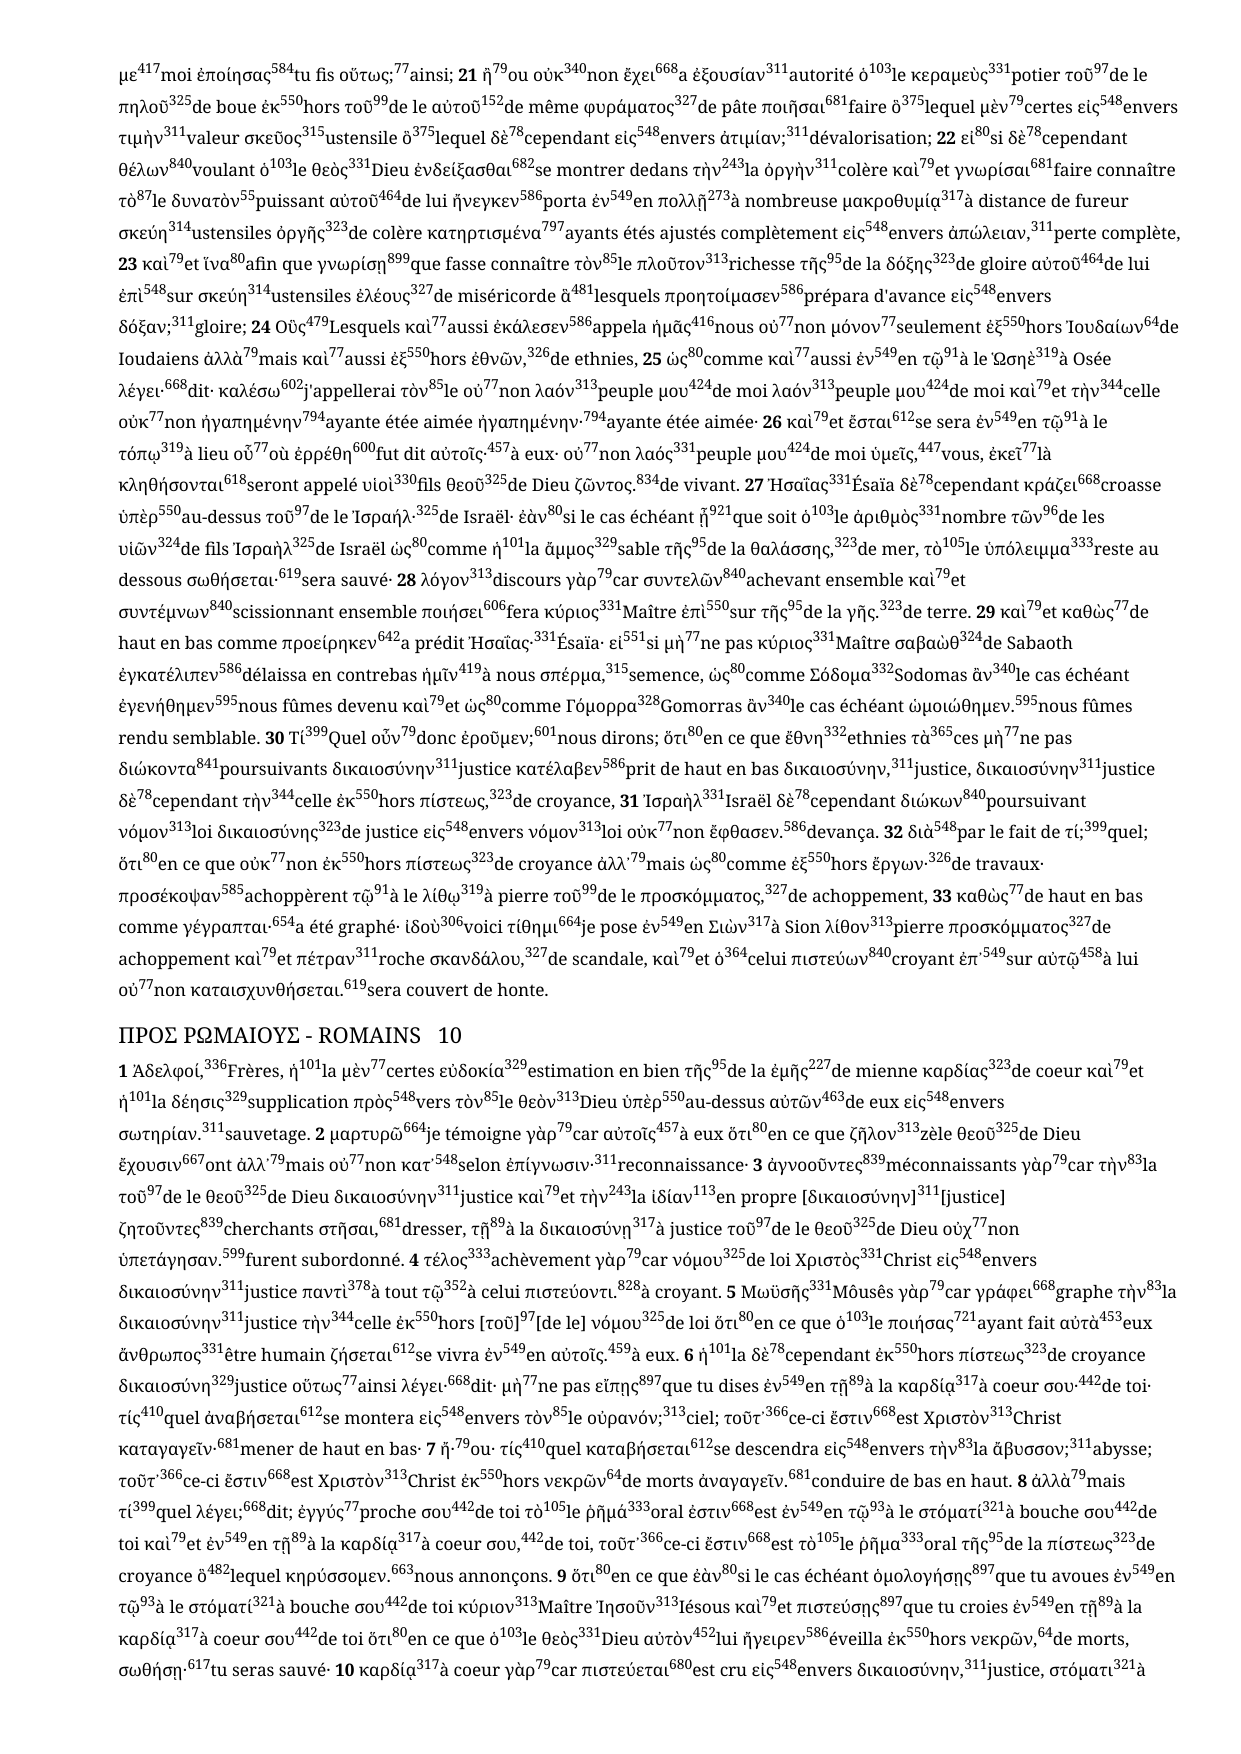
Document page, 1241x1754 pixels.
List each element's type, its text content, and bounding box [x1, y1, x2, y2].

text 1 Ἀλήθειαν311Vérité λέγω664je dis ἐν549en Χριστῷ,319à Christ, οὐ77non ψεύδομαι,670je me mens, συμμαρτυρούσης832de témoignante avec μοι420à moi τῆς95de la συνειδήσεώς323de conscience μου424de moi ἐν549en πνεύματι321à souffle ἁγίῳ,12à saint, 2 ὅτι80en ce que λύπη329tristesse μοί420à moi ἐστιν668est μεγάλη45grande καὶ79et ἀδιάλειπτος20incessant ὀδύνη329douleur τῇ89à la καρδίᾳ317à coeur μου.424de moi. 3 ηὐχόμην627je me souhaitais γὰρ79car ἀνάθεμα333anathème εἶναι689être αὐτὸς513moi-même ἐγὼ431moi ἀπὸ550au loin τοῦ97de le Χριστοῦ325de Christ ὑπὲρ550au-dessus τῶν96de les ἀδελφῶν324de frères μου424de moi τῶν96de les συγγενῶν64de congénitaux μου424de moi κατὰ548selon σάρκα,311chair, 4 οἵτινές497lesquels des quelconques εἰσιν667sont Ἰσραηλῖται,330Israélites, ὧν491de lesquels ἡ101la υἱοθεσία329adoption comme fils καὶ79et ἡ101la δόξα329gloire καὶ79et αἱ100les διαθῆκαι328dispositions καὶ79et ἡ101la νομοθεσία329législation καὶ79et ἡ101la λατρεία329adoration καὶ79et αἱ100les ἐπαγγελίαι,328promesses, 5 ὧν491de lesquels οἱ102les πατέρες330pères καὶ79et ἐξ550hors ὧν491de lesquels ὁ103le Χριστὸς331Christ τὸ366ce κατὰ548selon σάρκα,311chair, ὁ364celui ὢν840étant ἐπὶ550sur πάντων385de tous θεὸς331Dieu εὐλογητὸς47élogié εἰς548envers τοὺς84les αἰῶνας,312ères, ἀμήν.304amen. 6 Οὐχ77Non οἷον500tel que δὲ78cependant ὅτι80en ce que ἐκπέπτωκεν642a tombé dehors ὁ103le λόγος331discours τοῦ97de le θεοῦ.325de Dieu. οὐ77non γὰρ79car πάντες286tous οἱ363ceux ἐξ550hors Ἰσραὴλ325de Israël οὗτοι363ceux-ci Ἰσραήλ·331Israël· 7 οὐδ᾽79non cependant ὅτι80en ce que εἰσὶν667sont σπέρμα333semence Ἀβραὰμ325de Abraam πάντες389tous τέκνα,332enfants, ἀλλ᾽·79mais· ἐν549en Ἰσαὰκ319à Isaak κληθήσεταί619sera appelé σοι439à toi σπέρμα.333semence. 8 τοῦτ᾽366ce-ci ἔστιν,668est, οὐ77non τὰ104les τέκνα332enfants τῆς95de la σαρκὸς323de chair ταῦτα365ces-ci τέκνα332enfants τοῦ97de le θεοῦ325de Dieu ἀλλὰ79mais τὰ104les τέκνα332enfants τῆς95de la ἐπαγγελίας323de promesse λογίζεται680est calculé εἰς548envers σπέρμα.315semence. 9 ἐπαγγελίας323de promesse γὰρ79car ὁ103le λόγος331discours οὗτος·156celui-ci· κατὰ548selon τὸν85le καιρὸν313moment τοῦτον138celui-ci ἐλεύσομαι608je me viendrai καὶ79et ἔσται612se sera τῇ89à la Σάρρᾳ317à Sarra υἱός.331fils. 10 Οὐ77Non μόνον77seulement δέ,78cependant, ἀλλὰ79mais καὶ77aussi Ῥεβέκκα329Rebekka ἐξ550hors ἑνὸς65de un κοίτην311couche ἔχουσα,838ayante, Ἰσαὰκ325de Isaak τοῦ97de le πατρὸς325de père ἡμῶν·423de nous· 11 μήπω77ne pas encore γὰρ79car γεννηθέντων753de ayants étés engendrés μηδὲ79ni cependant πραξάντων715de ayants pratiqués τι271un quelconque ἀγαθὸν55bon ἢ79ou φαῦλον,55dérisoire, ἵνα80afin que ἡ101la κατ᾽548selon ἐκλογὴν311élection πρόθεσις329proposition τοῦ97de le θεοῦ325de Dieu μένῃ,921que reste, 12 οὐκ77non ἐξ550hors ἔργων326de travaux ἀλλ᾽79mais ἐκ550hors τοῦ358de celui καλοῦντος,834de appelant, ἐρρέθη600fut dit αὐτῇ456à elle ὅτι80en ce que ὁ103le μείζων71plus grand δουλεύσει606sera esclave τῷ91à le ἐλάσσονι,59à moindre, 13 καθὼς77de haut en bas comme γέγραπται·654a été graphé· τὸν85le Ἰακὼβ313Iakob ἠγάπησα,582j'aimai, τὸν85le δὲ78cependant Ἠσαῦ313Esaü ἐμίσησα.582je haïs. 14 Τί399Quel οὖν79donc ἐροῦμεν;601nous dirons; μὴ340ne pas ἀδικία329injustice παρὰ549à côté τῷ91à le θεῷ;319à Dieu; μὴ77ne pas γένοιτο.696que se devienne. 15 τῷ91à le Μωϋσεῖ319à Môusês γὰρ79car λέγει·668dit· ἐλεήσω602je ferai miséricorde ὃν480lequel ἂν340le cas échéant ἐλεῶ917que je fasse miséricorde καὶ79et οἰκτειρήσω602je compassionnerai ὃν480lequel ἂν340le cas échéant οἰκτείρω.917que je compassionne. 16 ἄρα77par conséquent οὖν79donc οὐ77non τοῦ358de celui θέλοντος834de voulant οὐδὲ79non cependant τοῦ358de celui τρέχοντος834de courant ἀλλὰ79mais τοῦ358de celui ἐλεῶντος834de faisant miséricorde θεοῦ.325de Dieu. 17 λέγει668dit γὰρ79car ἡ101la γραφὴ329graphe τῷ91à le Φαραὼ319à Pharaon ὅτι80en ce que εἰς548envers αὐτὸ348même τοῦτο140ce-ci ἐξήγειρά582j'éveillai dehors σε437toi ὅπως80de telle manière que ἐνδείξωμαι901que je me montre dedans ἐν549en σοὶ439à toi τὴν83la δύναμίν311puissance μου424de moi καὶ79et ὅπως80de telle manière que διαγγελῇ911que soit annoncé à travers τὸ105le ὄνομά333nom μου424de moi ἐν549en πάσῃ273à toute τῇ89à la γῇ.317à terre. 18 ἄρα77par conséquent οὖν79donc ὃν480lequel θέλει668veut ἐλεεῖ,668fait miséricorde, ὃν480lequel δὲ78cependant θέλει668veut σκληρύνει.668durcit. 19 Ἐρεῖς604Tu diras μοι420à moi οὖν·79donc· τί399quel [οὖν]79[donc] ἔτι77encore μέμφεται;674se blâme; τῷ93à le γὰρ79car βουλήματι321à dessein αὐτοῦ464de lui τίς410quel ἀνθέστηκεν;642a dressé contre; 20 ὦ304O ἄνθρωπε,337être humain, μενοῦνγε340certes donc au moins σὺ448toi τίς410quel εἶ666tu es ὁ364celui ἀνταποκρινόμενος867se répondant contre τῷ91à le θεῷ;319à Dieu; μὴ340ne pas ἐρεῖ606dira τὸ105le πλάσμα333ouvrage façonné τῷ352à celui πλάσαντι·713à ayant façonné· τί399quel με417moi ἐποίησας584tu fis οὕτως;77ainsi; 21 ἢ79ou οὐκ340non ἔχει668a ἐξουσίαν311autorité ὁ103le κεραμεὺς331potier τοῦ97de le πηλοῦ325de boue ἐκ550hors τοῦ99de le αὐτοῦ152de même φυράματος327de pâte ποιῆσαι681faire ὃ375lequel μὲν79certes εἰς548envers τιμὴν311valeur σκεῦος315ustensile ὃ375lequel δὲ78cependant εἰς548envers ἀτιμίαν;311dévalorisation; 22 εἰ80si δὲ78cependant θέλων840voulant ὁ103le θεὸς331Dieu ἐνδείξασθαι682se montrer dedans τὴν243la ὀργὴν311colère καὶ79et γνωρίσαι681faire connaître τὸ87le δυνατὸν55puissant αὐτοῦ464de lui ἤνεγκεν586porta ἐν549en πολλῇ273à nombreuse μακροθυμίᾳ317à distance de fureur σκεύη314ustensiles ὀργῆς323de colère κατηρτισμένα797ayants étés ajustés complètement εἰς548envers ἀπώλειαν,311perte complète, 23 καὶ79et ἵνα80afin que γνωρίσῃ899que fasse connaître τὸν85le πλοῦτον313richesse τῆς95de la δόξης323de gloire αὐτοῦ464de lui ἐπὶ548sur σκεύη314ustensiles ἐλέους327de miséricorde ἃ481lesquels προητοίμασεν586prépara d'avance εἰς548envers δόξαν;311gloire; 24 Οὓς479Lesquels καὶ77aussi ἐκάλεσεν586appela ἡμᾶς416nous οὐ77non μόνον77seulement ἐξ550hors Ἰουδαίων64de Ioudaiens ἀλλὰ79mais καὶ77aussi ἐξ550hors ἐθνῶν,326de ethnies, 25 ὡς80comme καὶ77aussi ἐν549en τῷ91à le Ὡσηὲ319à Osée λέγει·668dit· καλέσω602j'appellerai τὸν85le οὐ77non λαόν313peuple μου424de moi λαόν313peuple μου424de moi καὶ79et τὴν344celle οὐκ77non ἠγαπημένην794ayante étée aimée ἠγαπημένην·794ayante étée aimée· 26 καὶ79et ἔσται612se sera ἐν549en τῷ91à le τόπῳ319à lieu οὗ77où ἐρρέθη600fut dit αὐτοῖς·457à eux· οὐ77non λαός331peuple μου424de moi ὑμεῖς,447vous, ἐκεῖ77là κληθήσονται618seront appelé υἱοὶ330fils θεοῦ325de Dieu ζῶντος.834de vivant. 27 Ἠσαΐας331Ésaïa δὲ78cependant κράζει668croasse ὑπὲρ550au-dessus τοῦ97de le Ἰσραήλ·325de Israël· ἐὰν80si le cas échéant ᾖ921que soit ὁ103le ἀριθμὸς331nombre τῶν96de les υἱῶν324de fils Ἰσραὴλ325de Israël ὡς80comme ἡ101la ἄμμος329sable τῆς95de la θαλάσσης,323de mer, τὸ105le ὑπόλειμμα333reste au dessous σωθήσεται·619sera sauvé· 28 λόγον313discours γὰρ79car συντελῶν840achevant ensemble καὶ79et συντέμνων840scissionnant ensemble ποιήσει606fera κύριος331Maître ἐπὶ550sur τῆς95de la γῆς.323de terre. 29 καὶ79et καθὼς77de haut en bas comme προείρηκεν642a prédit Ἠσαΐας·331Ésaïa· εἰ551si μὴ77ne pas κύριος331Maître σαβαὼθ324de Sabaoth ἐγκατέλιπεν586délaissa en contrebas ἡμῖν419à nous σπέρμα,315semence, ὡς80comme Σόδομα332Sodomas ἂν340le cas échéant ἐγενήθημεν595nous fûmes devenu καὶ79et ὡς80comme Γόμορρα328Gomorras ἂν340le cas échéant ὡμοιώθημεν.595nous fûmes rendu semblable. 30 Τί399Quel οὖν79donc ἐροῦμεν;601nous dirons; ὅτι80en ce que ἔθνη332ethnies τὰ365ces μὴ77ne pas διώκοντα841poursuivants δικαιοσύνην311justice κατέλαβεν586prit de haut en bas δικαιοσύνην,311justice, δικαιοσύνην311justice δὲ78cependant τὴν344celle ἐκ550hors πίστεως,323de croyance, 31 Ἰσραὴλ331Israël δὲ78cependant διώκων840poursuivant νόμον313loi δικαιοσύνης323de justice εἰς548envers νόμον313loi οὐκ77non ἔφθασεν.586devança. 32 διὰ548par le fait de τί;399quel; ὅτι80en ce que οὐκ77non ἐκ550hors πίστεως323de croyance ἀλλ᾽79mais ὡς80comme ἐξ550hors ἔργων·326de travaux· προσέκοψαν585achoppèrent τῷ91à le λίθῳ319à pierre τοῦ99de le προσκόμματος,327de achoppement, 33 καθὼς77de haut en bas comme γέγραπται·654a été graphé· ἰδοὺ306voici τίθημι664je pose ἐν549en Σιὼν317à Sion λίθον313pierre προσκόμματος327de achoppement καὶ79et πέτραν311roche σκανδάλου,327de scandale, καὶ79et ὁ364celui πιστεύων840croyant ἐπ᾽549sur αὐτῷ458à lui οὐ77non καταισχυνθήσεται.619sera couvert de honte. [118, 59, 1181, 1002]
text ΠΡΟΣ ΡΩΜΑΙΟΥΣ - ROMAINS 10 [118, 1021, 1181, 1050]
text 1 Ἀδελφοί,336Frères, ἡ101la μὲν77certes εὐδοκία329estimation en bien τῆς95de la ἐμῆς227de mienne καρδίας323de coeur καὶ79et ἡ101la δέησις329supplication πρὸς548vers τὸν85le θεὸν313Dieu ὑπὲρ550au-dessus αὐτῶν463de eux εἰς548envers σωτηρίαν.311sauvetage. 2 μαρτυρῶ664je témoigne γὰρ79car αὐτοῖς457à eux ὅτι80en ce que ζῆλον313zèle θεοῦ325de Dieu ἔχουσιν667ont ἀλλ᾽79mais οὐ77non κατ᾽548selon ἐπίγνωσιν·311reconnaissance· 3 ἀγνοοῦντες839méconnaissants γὰρ79car τὴν83la τοῦ97de le θεοῦ325de Dieu δικαιοσύνην311justice καὶ79et τὴν243la ἰδίαν113en propre [δικαιοσύνην]311[justice] ζητοῦντες839cherchants στῆσαι,681dresser, τῇ89à la δικαιοσύνῃ317à justice τοῦ97de le θεοῦ325de Dieu οὐχ77non ὑπετάγησαν.599furent subordonné. 4 τέλος333achèvement γὰρ79car νόμου325de loi Χριστὸς331Christ εἰς548envers δικαιοσύνην311justice παντὶ378à tout τῷ352à celui πιστεύοντι.828à croyant. 5 Μωϋσῆς331Môusês γὰρ79car γράφει668graphe τὴν83la δικαιοσύνην311justice τὴν344celle ἐκ550hors [τοῦ]97[de le] νόμου325de loi ὅτι80en ce que ὁ103le ποιήσας721ayant fait αὐτὰ453eux ἄνθρωπος331être humain ζήσεται612se vivra ἐν549en αὐτοῖς.459à eux. 6 ἡ101la δὲ78cependant ἐκ550hors πίστεως323de croyance δικαιοσύνη329justice οὕτως77ainsi λέγει·668dit· μὴ77ne pas εἴπῃς897que tu dises ἐν549en τῇ89à la καρδίᾳ317à coeur σου·442de toi· τίς410quel ἀναβήσεται612se montera εἰς548envers τὸν85le οὐρανόν;313ciel; τοῦτ᾽366ce-ci ἔστιν668est Χριστὸν313Christ καταγαγεῖν·681mener de haut en bas· 7 ἤ·79ou· τίς410quel καταβήσεται612se descendra εἰς548envers τὴν83la ἄβυσσον;311abysse; τοῦτ᾽366ce-ci ἔστιν668est Χριστὸν313Christ ἐκ550hors νεκρῶν64de morts ἀναγαγεῖν.681conduire de bas en haut. 8 ἀλλὰ79mais τί399quel λέγει;668dit; ἐγγύς77proche σου442de toi τὸ105le ῥῆμά333oral ἐστιν668est ἐν549en τῷ93à le στόματί321à bouche σου442de toi καὶ79et ἐν549en τῇ89à la καρδίᾳ317à coeur σου,442de toi, τοῦτ᾽366ce-ci ἔστιν668est τὸ105le ῥῆμα333oral τῆς95de la πίστεως323de croyance ὃ482lequel κηρύσσομεν.663nous annonçons. 9 ὅτι80en ce que ἐὰν80si le cas échéant ὁμολογήσῃς897que tu avoues ἐν549en τῷ93à le στόματί321à bouche σου442de toi κύριον313Maître Ἰησοῦν313Iésous καὶ79et πιστεύσῃς897que tu croies ἐν549en τῇ89à la καρδίᾳ317à coeur σου442de toi ὅτι80en ce que ὁ103le θεὸς331Dieu αὐτὸν452lui ἤγειρεν586éveilla ἐκ550hors νεκρῶν,64de morts, σωθήσῃ·617tu seras sauvé· 10 καρδίᾳ317à coeur γὰρ79car πιστεύεται680est cru εἰς548envers δικαιοσύνην,311justice, στόματι321à bouche δὲ78cependant ὁμολογεῖται680est avoué εἰς548envers σωτηρίαν.311sauvetage. 11 λέγει668dit γὰρ79car ἡ101la γραφή·329graphe· πᾶς390tout ὁ364celui πιστεύων840croyant ἐπ᾽549sur αὐτῷ458à lui οὐ77non καταισχυνθήσεται.619sera couvert de honte. 12 οὐ77non γάρ79car ἐστιν668est διαστολὴ329diastole Ἰουδαίου65de Ioudaien τε79en outre καὶ79et Ἕλληνος,325de Hellèn, ὁ103le γὰρ79car αὐτὸς156même κύριος331Maître πάντων,383de tous, πλουτῶν840étant riche εἰς548envers πάντας372tous τοὺς345ceux ἐπικαλουμένους848se surnommants αὐτόν·452lui· 13 πᾶς390tout γὰρ79car ὃς498lequel ἂν340le cas échéant ἐπικαλέσηται905que se surnomme τὸ87le ὄνομα315nom κυρίου325de Maître σωθήσεται.619sera sauvé. 14 Πῶς77Comment? οὖν79donc ἐπικαλέσωνται904que se surnomment εἰς548envers ὃν480lequel οὐκ77non ἐπίστευσαν;585crurent; πῶς77comment? δὲ78cependant πιστεύσωσιν898que croient οὗ492de lequel οὐκ77non ἤκουσαν;585écoutèrent; πῶς77comment? δὲ78cependant ἀκούσωσιν898que écoutent χωρὶς552séparément κηρύσσοντος;834de annonçant; 15 πῶς77comment? δὲ78cependant κηρύξωσιν898que annoncent ἐὰν80si le cas échéant μὴ77ne pas ἀποσταλῶσιν;910que soient envoyé; καθὼς77de haut en bas comme γέγραπται·654a été graphé· ὡς77comme ὡραῖοι46épanouis οἱ102les πόδες330pieds τῶν357de ceux εὐαγγελιζομένων860de se évangélisants [τὰ]86[les] ἀγαθά.54bons. 16 Ἀλλ᾽79Mais οὐ77non πάντες389tous ὑπήκουσαν585écoutèrent en soumission τῷ93à le εὐαγγελίῳ.321à évangile. Ἠσαΐας331Ésaïa γὰρ79car λέγει·668dit· κύριε,337Maître, τίς410quel ἐπίστευσεν586crut τῇ89à la ἀκοῇ317à écoute ἡμῶν;423de nous; 17 ἄρα77par conséquent ἡ101la πίστις329croyance ἐξ550hors ἀκοῆς,323de écoute, ἡ101la δὲ78cependant ἀκοὴ329écoute διὰ550par ῥήματος327de oral Χριστοῦ.325de Christ. 18 ἀλλὰ79mais λέγω,664je dis, μὴ340ne pas οὐκ77non ἤκουσαν;585écoutèrent; μενοῦνγε·340certes donc au moins· εἰς548envers πᾶσαν267toute τὴν83la γῆν311terre ἐξῆλθεν586sortit ὁ103le φθόγγος331son αὐτῶν463de eux καὶ79et εἰς548envers τὰ86les πέρατα314limites τῆς95de la οἰκουμένης323de écoumène τὰ104les ῥήματα332oraux αὐτῶν.463de eux. 19 ἀλλὰ79mais λέγω,664je dis, μὴ340ne pas Ἰσραὴλ331Israël οὐκ77non ἔγνω;586connut; πρῶτος71premier Μωϋσῆς331Môusês λέγει·668dit· ἐγὼ431moi παραζηλώσω602je zélerai à côté ὑμᾶς436vous ἐπ᾽549sur οὐκ77non ἔθνει,321à ethnie, ἐπ᾽549sur ἔθνει321à ethnie ἀσυνέτῳ12à sans capable de comprendre παροργιῶ602je mettrai en colère côte à côte ὑμᾶς.436vous. 20 Ἠσαΐας331Ésaïa δὲ78cependant ἀποτολμᾷ668enhardit καὶ79et λέγει·668dit· εὑρέθην596je fus trouvé [ἐν]549[en] τοῖς351à ceux ἐμὲ417moi μὴ77ne pas ζητοῦσιν,827à cherchants, ἐμφανὴς47visible dedans ἐγενόμην588je me devins τοῖς351à ceux ἐμὲ417moi μὴ77ne pas ἐπερωτῶσιν.827à surinterrogeants. 21 πρὸς548vers δὲ78cependant τὸν85le Ἰσραὴλ313Israël λέγει·668dit· ὅλην267toute entière τὴν83la ἡμέραν311journée ἐξεπέτασα582je tendis au dehors τὰς82les χεῖράς310mains μου424de moi πρὸς548vers λαὸν313peuple ἀπειθοῦντα822désobéissant καὶ79et ἀντιλέγοντα.822contredisant. [118, 1055, 1181, 1682]
